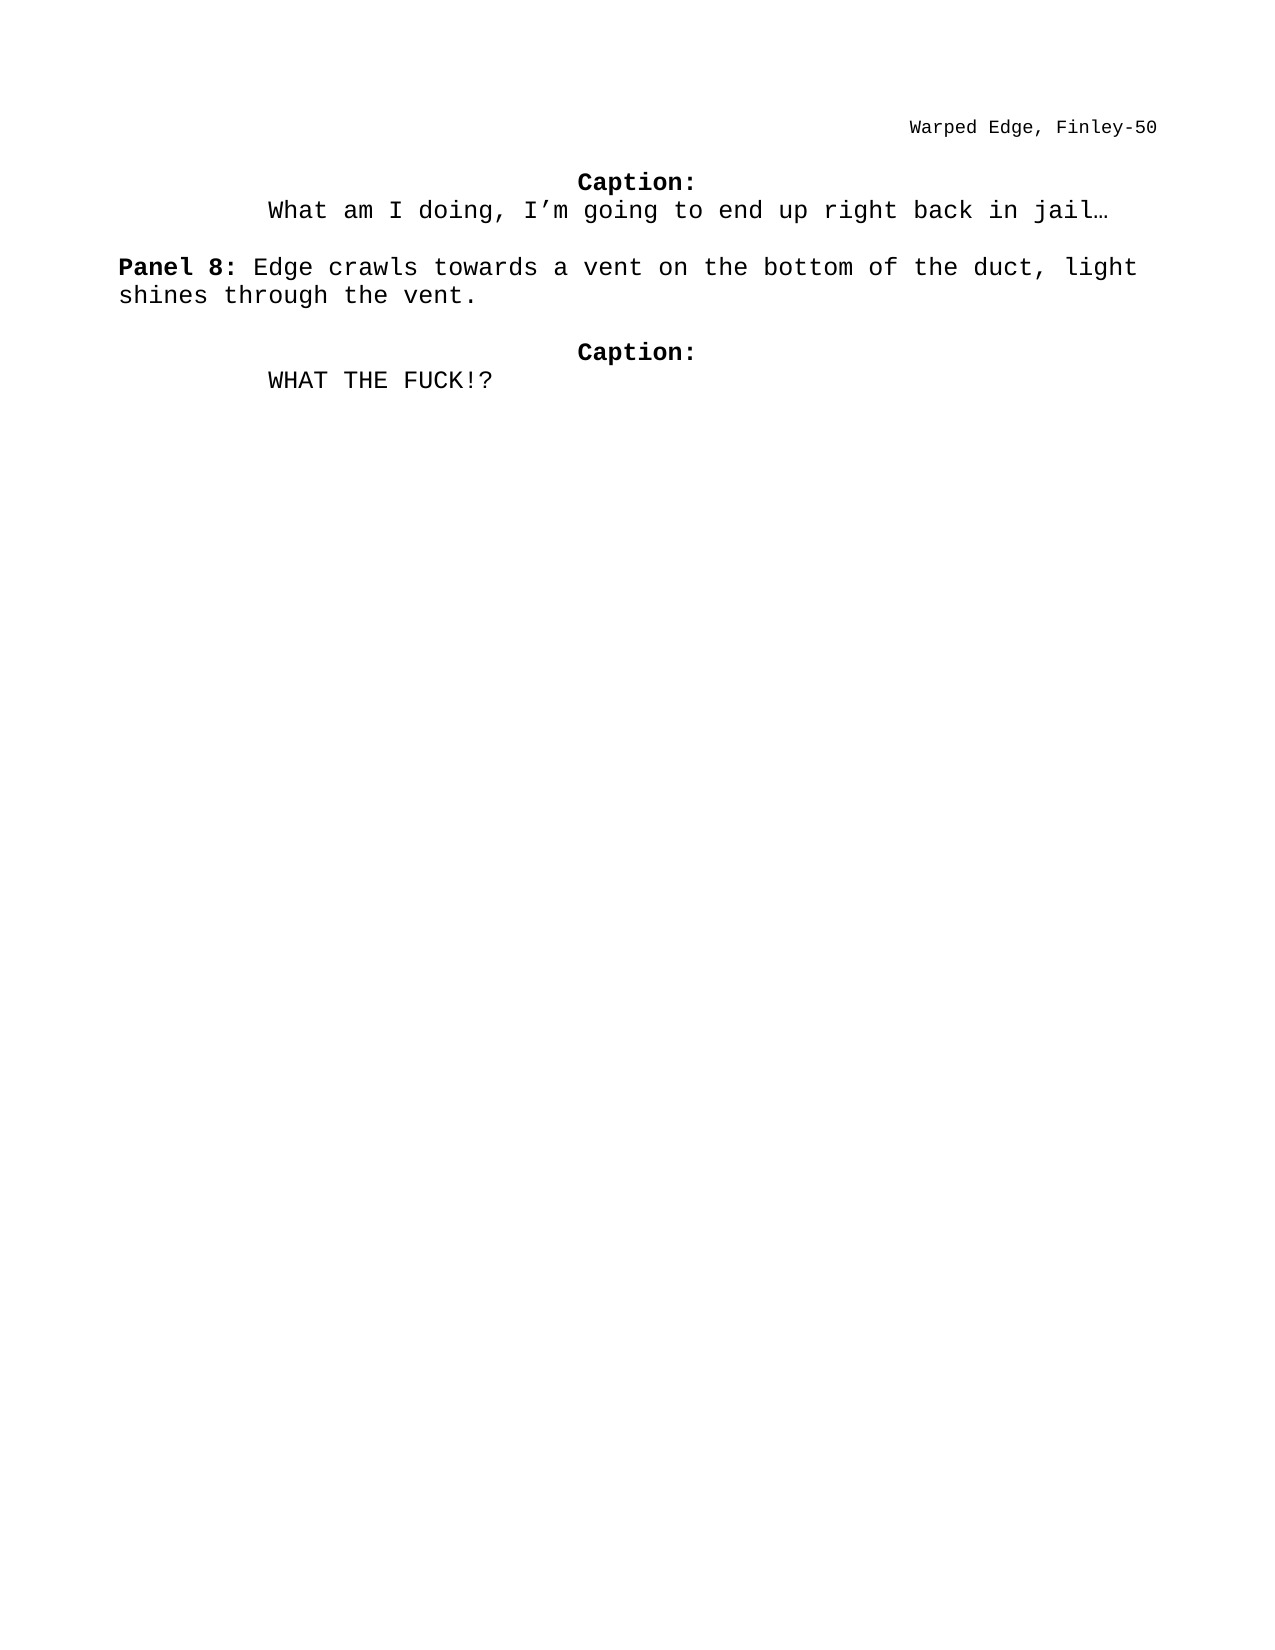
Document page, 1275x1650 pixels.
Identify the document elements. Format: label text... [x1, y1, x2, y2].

text Panel 8: Edge crawls towards a vent on the bottom of the duct, light shines through the vent. [118, 254, 1157, 311]
text Caption: [118, 339, 1157, 368]
text Caption: [118, 169, 1157, 198]
text What am I doing, I’m going to end up right back in jail… [268, 198, 1157, 226]
text WHAT THE FUCK!? [268, 368, 1157, 396]
